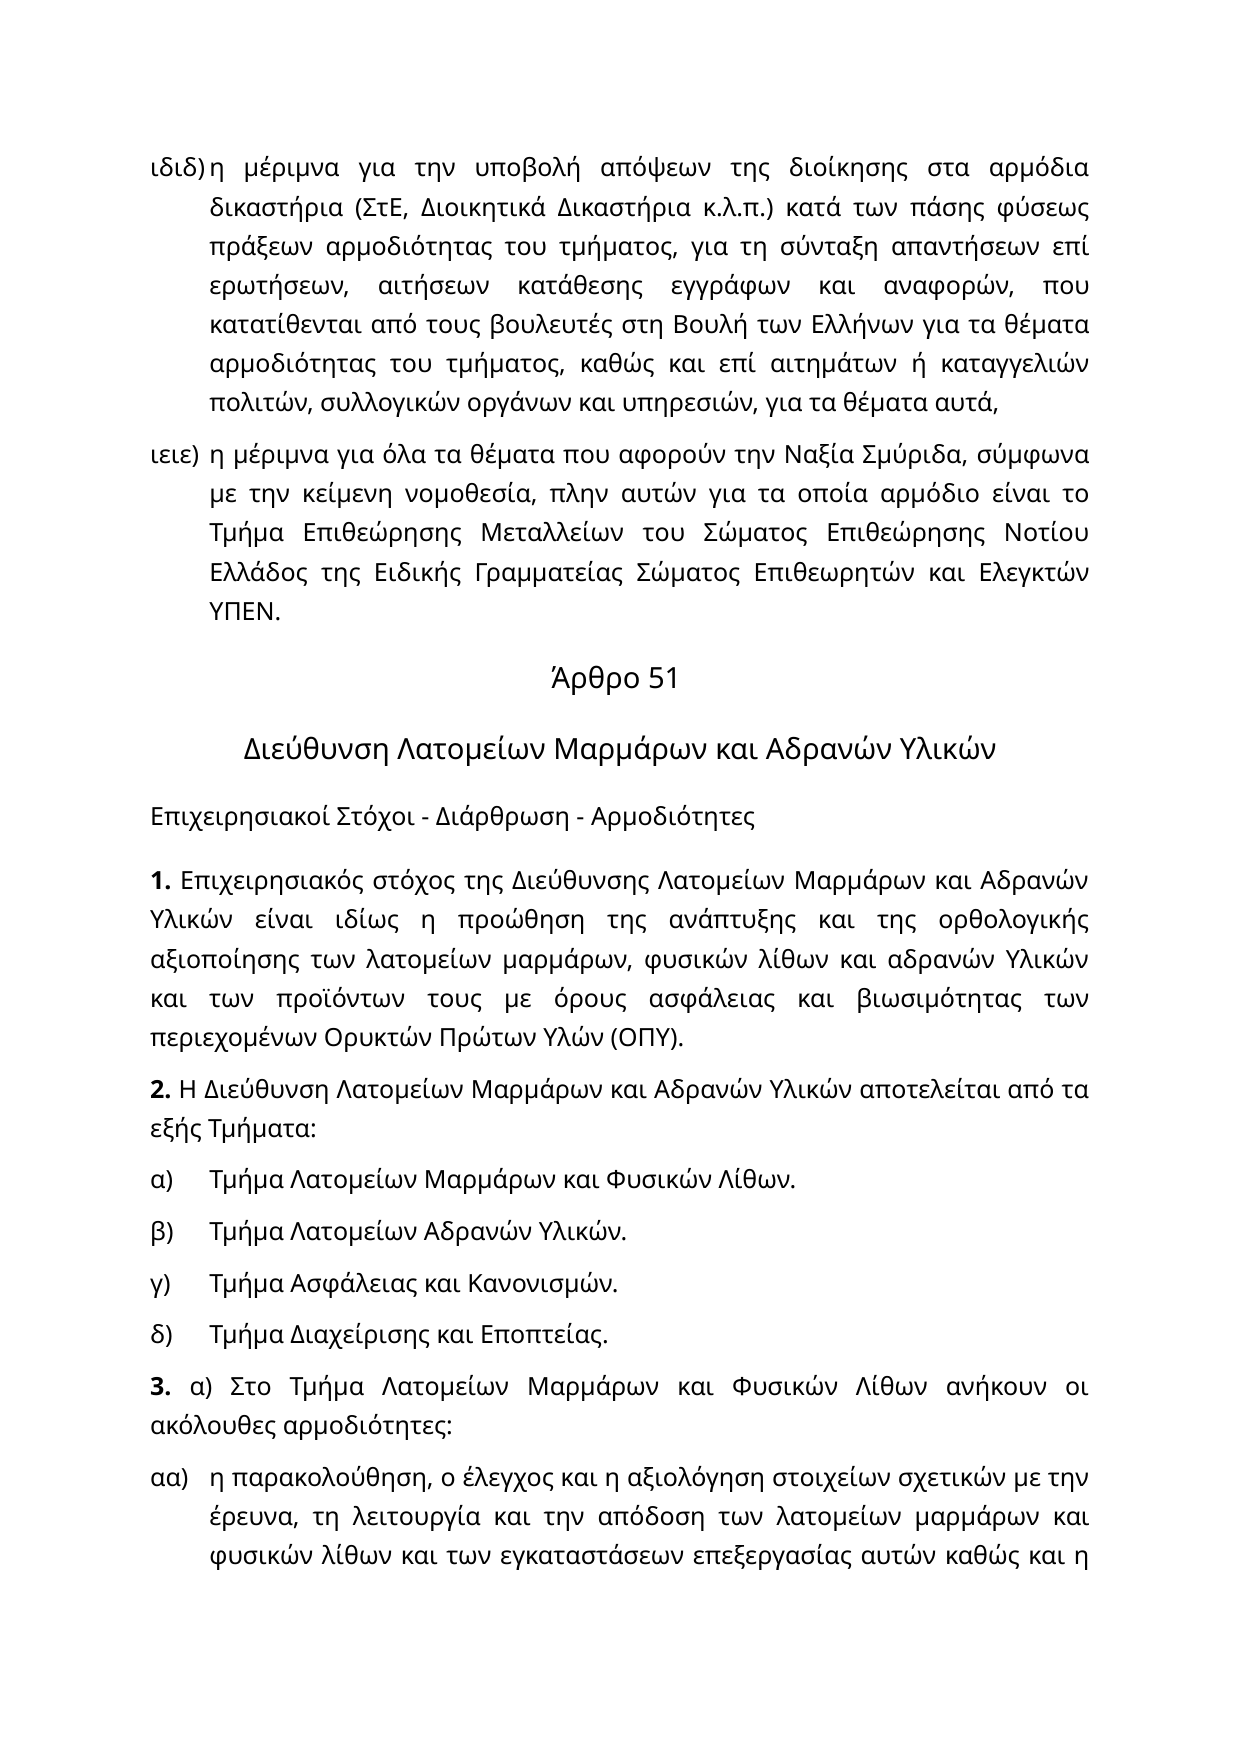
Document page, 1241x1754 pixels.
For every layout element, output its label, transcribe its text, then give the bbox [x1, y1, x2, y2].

subtitle Άρθρο 51 [150, 657, 1090, 697]
list γ) Τμήμα Ασφάλειας και Κανονισμών. [150, 1265, 1090, 1299]
text 3. α) Στο Τμήμα Λατομείων Μαρμάρων και Φυσικών Λίθων ανήκουν οι ακόλουθες αρμοδιότητες: [150, 1369, 1090, 1442]
text 1. Επιχειρησιακός στόχος της Διεύθυνσης Λατομείων Μαρμάρων και Αδρανών Υλικών είναι ιδίως η προώθηση της ανάπτυξης και της ορθολογικής αξιοποίησης των λατομείων μαρμάρων, φυσικών λίθων και αδρανών Υλικών και των προϊόντων τους με όρους ασφάλειας και βιωσιμότητας των περιεχομένων Ορυκτών Πρώτων Υλών (ΟΠΥ). [150, 863, 1090, 1054]
list ιειε) η μέριμνα για όλα τα θέματα που αφορούν την Ναξία Σμύριδα, σύμφωνα με την κείμενη νομοθεσία, πλην αυτών για τα οποία αρμόδιο είναι το Τμήμα Επιθεώρησης Μεταλλείων του Σώματος Επιθεώρησης Νοτίου Ελλάδος της Ειδικής Γραμματείας Σώματος Επιθεωρητών και Ελεγκτών ΥΠΕΝ. [150, 437, 1090, 627]
subtitle Διεύθυνση Λατομείων Μαρμάρων και Αδρανών Υλικών [150, 728, 1090, 768]
list δ) Τμήμα Διαχείρισης και Εποπτείας. [150, 1317, 1090, 1351]
list β) Τμήμα Λατομείων Αδρανών Υλικών. [150, 1214, 1090, 1248]
text 2. Η Διεύθυνση Λατομείων Μαρμάρων και Αδρανών Υλικών αποτελείται από τα εξής Τμήματα: [150, 1071, 1090, 1144]
list α) Τμήμα Λατομείων Μαρμάρων και Φυσικών Λίθων. [150, 1162, 1090, 1196]
list αα) η παρακολούθηση, ο έλεγχος και η αξιολόγηση στοιχείων σχετικών με την έρευνα, τη λειτουργία και την απόδοση των λατομείων μαρμάρων και φυσικών λίθων και των εγκαταστάσεων επεξεργασίας αυτών καθώς και η [150, 1459, 1090, 1572]
text Επιχειρησιακοί Στόχοι - Διάρθρωση - Αρμοδιότητες [150, 799, 1090, 833]
list ιδιδ) η μέριμνα για την υποβολή απόψεων της διοίκησης στα αρμόδια δικαστήρια (ΣτΕ, Διοικητικά Δικαστήρια κ.λ.π.) κατά των πάσης φύσεως πράξεων αρμοδιότητας του τμήματος, για τη σύνταξη απαντήσεων επί ερωτήσεων, αιτήσεων κατάθεσης εγγράφων και αναφορών, που κατατίθενται από τους βουλευτές στη Βουλή των Ελλήνων για τα θέματα αρμοδιότητας του τμήματος, καθώς και επί αιτημάτων ή καταγγελιών πολιτών, συλλογικών οργάνων και υπηρεσιών, για τα θέματα αυτά, [150, 150, 1090, 419]
